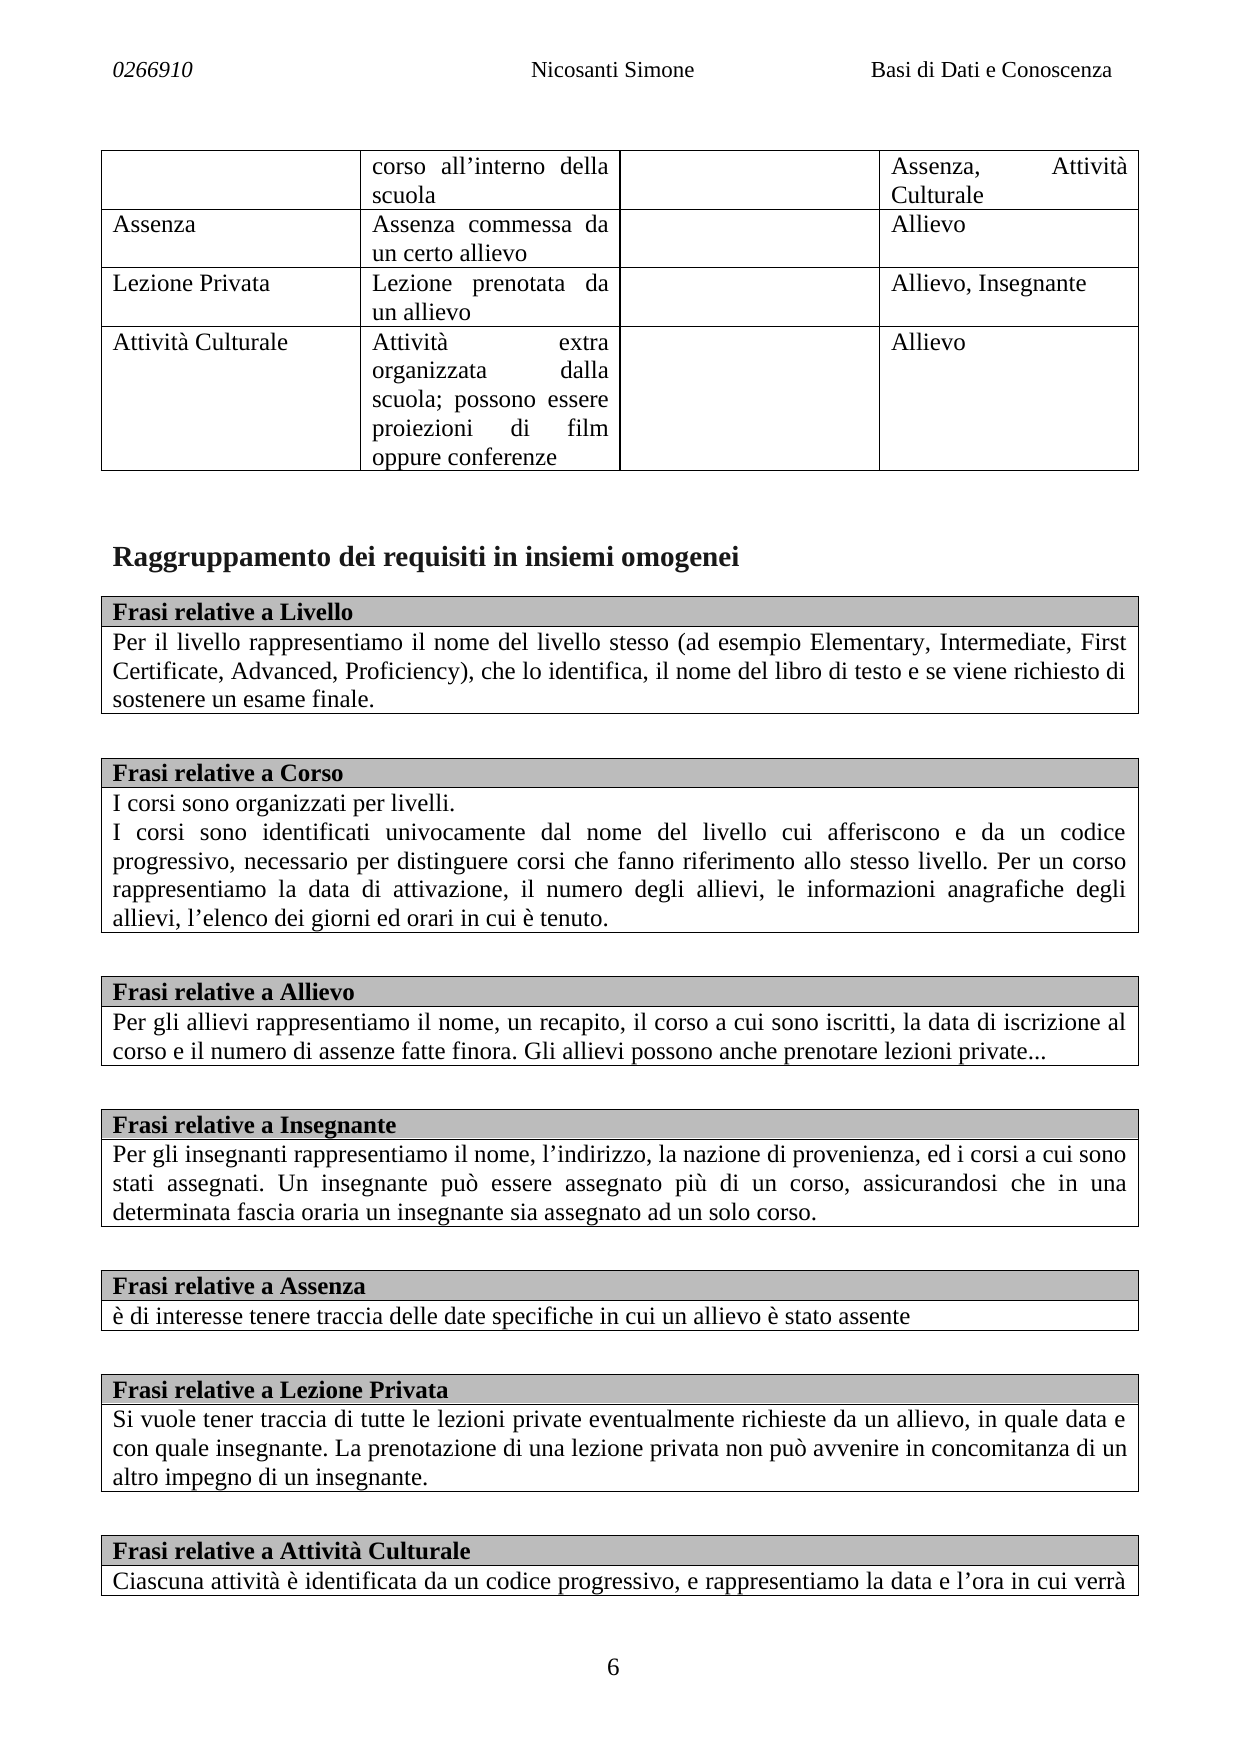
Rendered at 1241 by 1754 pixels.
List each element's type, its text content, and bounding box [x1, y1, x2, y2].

table_cell è di interesse tenere traccia delle date specifiche in cui un allievo è stato assente [102, 1301, 1138, 1329]
table_cell Per il livello rappresentiamo il nome del livello stesso (ad esempio Elementary, Intermediate, First Certificate, Advanced, Proficiency), che lo identifica, il nome del libro di testo e se viene richiesto di sostenere un esame finale. [102, 627, 1138, 713]
table_cell [102, 151, 360, 208]
table_cell Allievo [880, 210, 1138, 267]
table_cell [621, 210, 879, 267]
subtitle Raggruppamento dei requisiti in insiemi omogenei [112, 539, 1128, 573]
table_cell Lezione prenotata da un allievo [361, 268, 619, 326]
table_header Frasi relative a Corso [102, 759, 1138, 787]
table_cell [621, 268, 879, 326]
table_header Frasi relative a Attività Culturale [102, 1536, 1138, 1565]
table_cell Allievo [880, 327, 1138, 470]
table_cell Si vuole tener traccia di tutte le lezioni private eventualmente richieste da un allievo, in quale data e con quale insegnante. La prenotazione di una lezione privata non può avvenire in concomitanza di un altro impegno di un insegnante. [102, 1405, 1138, 1491]
table_cell [621, 327, 879, 470]
table_cell Assenza commessa da un certo allievo [361, 210, 619, 267]
table_header Frasi relative a Lezione Privata [102, 1375, 1138, 1403]
table_cell [621, 151, 879, 208]
table_cell corso all’interno della scuola [361, 151, 619, 208]
table_cell Per gli allievi rappresentiamo il nome, un recapito, il corso a cui sono iscritti, la data di iscrizione al corso e il numero di assenze fatte finora. Gli allievi possono anche prenotare lezioni private... [102, 1007, 1138, 1064]
table_header Frasi relative a Allievo [102, 977, 1138, 1006]
table_header Frasi relative a Livello [102, 597, 1138, 626]
table_cell Allievo, Insegnante [880, 268, 1138, 326]
table_cell Attività extra organizzata dalla scuola; possono essere proiezioni di film oppure conferenze [361, 327, 619, 470]
table_cell Attività Culturale [102, 327, 360, 470]
table_header Frasi relative a Insegnante [102, 1110, 1138, 1138]
table_cell Per gli insegnanti rappresentiamo il nome, l’indirizzo, la nazione di provenienza, ed i corsi a cui sono stati assegnati. Un insegnante può essere assegnato più di un corso, assicurandosi che in una determinata fascia oraria un insegnante sia assegnato ad un solo corso. [102, 1140, 1138, 1226]
table_cell Assenza, Attività Culturale [880, 151, 1138, 208]
table_cell Lezione Privata [102, 268, 360, 326]
table_header Frasi relative a Assenza [102, 1271, 1138, 1300]
table_cell Assenza [102, 210, 360, 267]
table_cell I corsi sono organizzati per livelli. I corsi sono identificati univocamente dal nome del livello cui afferiscono e da un codice progressivo, necessario per distinguere corsi che fanno riferimento allo stesso livello. Per un corso rappresentiamo la data di attivazione, il numero degli allievi, le informazioni anagrafiche degli allievi, l’elenco dei giorni ed orari in cui è tenuto. [102, 788, 1138, 932]
table_cell Ciascuna attività è identificata da un codice progressivo, e rappresentiamo la data e l’ora in cui verrà [102, 1566, 1138, 1594]
